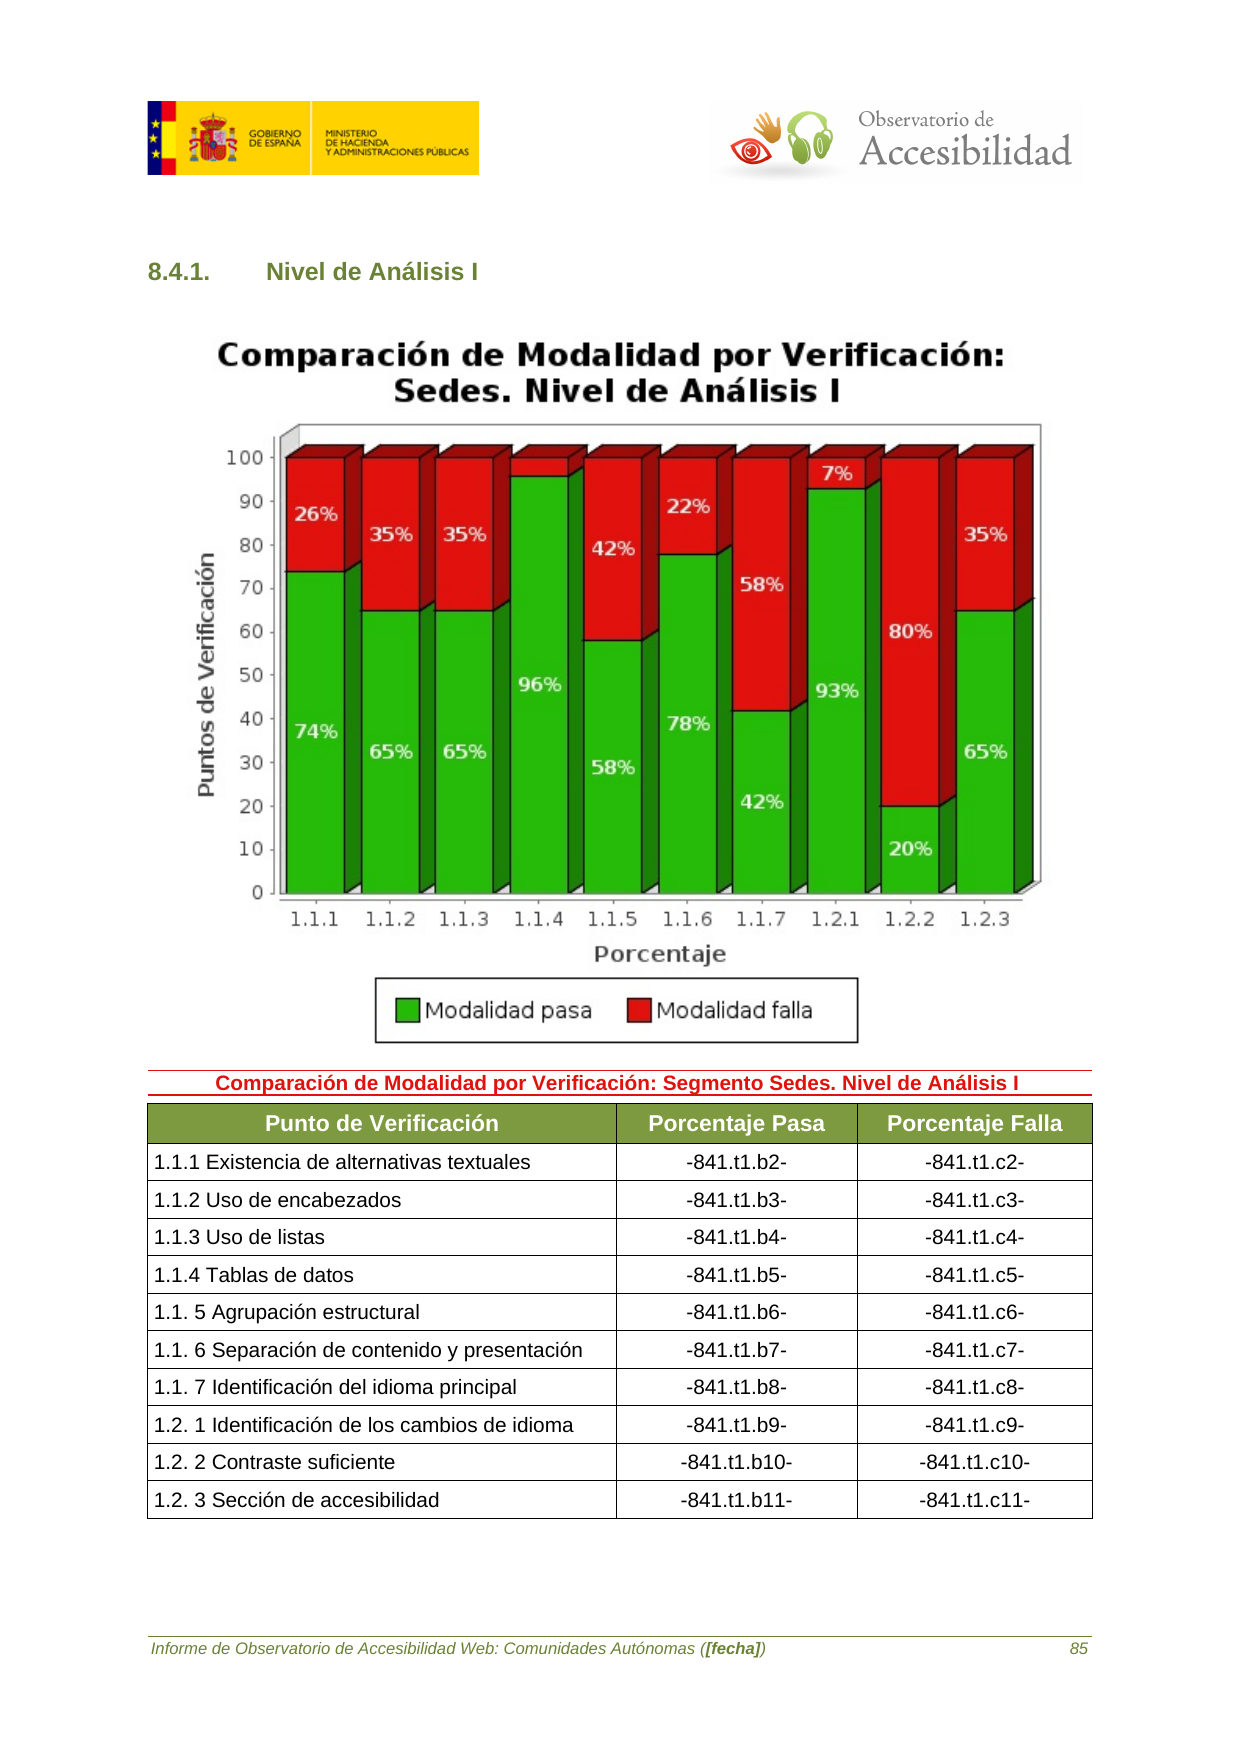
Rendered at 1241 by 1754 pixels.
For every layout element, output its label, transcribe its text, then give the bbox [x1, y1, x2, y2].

table_cell -841.t1.c4- [858, 1219, 1092, 1255]
picture [710, 102, 1086, 185]
table_cell -841.t1.b7- [617, 1331, 857, 1368]
table_cell -841.t1.b2- [617, 1144, 857, 1180]
subtitle Nivel de Análisis I [148, 257, 1092, 286]
table_cell -841.t1.c8- [858, 1369, 1092, 1405]
table_header Punto de Verificación [148, 1104, 616, 1143]
table_cell -841.t1.c10- [858, 1444, 1092, 1480]
table_cell -841.t1.b5- [617, 1256, 857, 1293]
picture [175, 335, 1059, 1045]
text Comparación de Modalidad por Verificación: Segmento Sedes. Nivel de Análisis I [148, 1071, 1092, 1094]
table_cell 1.1. 6 Separación de contenido y presentación [148, 1331, 616, 1368]
table_cell -841.t1.c2- [858, 1144, 1092, 1180]
table_cell -841.t1.c11- [858, 1481, 1092, 1518]
table_cell 1.1.3 Uso de listas [148, 1219, 616, 1255]
table_cell -841.t1.b8- [617, 1369, 857, 1405]
table_cell 1.2. 2 Contraste suficiente [148, 1444, 616, 1480]
table_cell 1.1.2 Uso de encabezados [148, 1181, 616, 1218]
table_cell -841.t1.c5- [858, 1256, 1092, 1293]
table_cell 1.1. 5 Agrupación estructural [148, 1294, 616, 1330]
table_cell 1.2. 1 Identificación de los cambios de idioma [148, 1406, 616, 1443]
table_cell -841.t1.b3- [617, 1181, 857, 1218]
table_cell -841.t1.b4- [617, 1219, 857, 1255]
table_cell 1.1.4 Tablas de datos [148, 1256, 616, 1293]
table_cell -841.t1.b11- [617, 1481, 857, 1518]
picture [147, 101, 479, 175]
table_cell 1.1.1 Existencia de alternativas textuales [148, 1144, 616, 1180]
table_cell -841.t1.c6- [858, 1294, 1092, 1330]
table_cell -841.t1.c3- [858, 1181, 1092, 1218]
table_cell -841.t1.b9- [617, 1406, 857, 1443]
table_cell -841.t1.c7- [858, 1331, 1092, 1368]
table_cell 1.1. 7 Identificación del idioma principal [148, 1369, 616, 1405]
table_header Porcentaje Pasa [617, 1104, 857, 1143]
table_cell -841.t1.b6- [617, 1294, 857, 1330]
table_cell -841.t1.c9- [858, 1406, 1092, 1443]
table_cell -841.t1.b10- [617, 1444, 857, 1480]
table_cell 1.2. 3 Sección de accesibilidad [148, 1481, 616, 1518]
table_header Porcentaje Falla [858, 1104, 1092, 1143]
